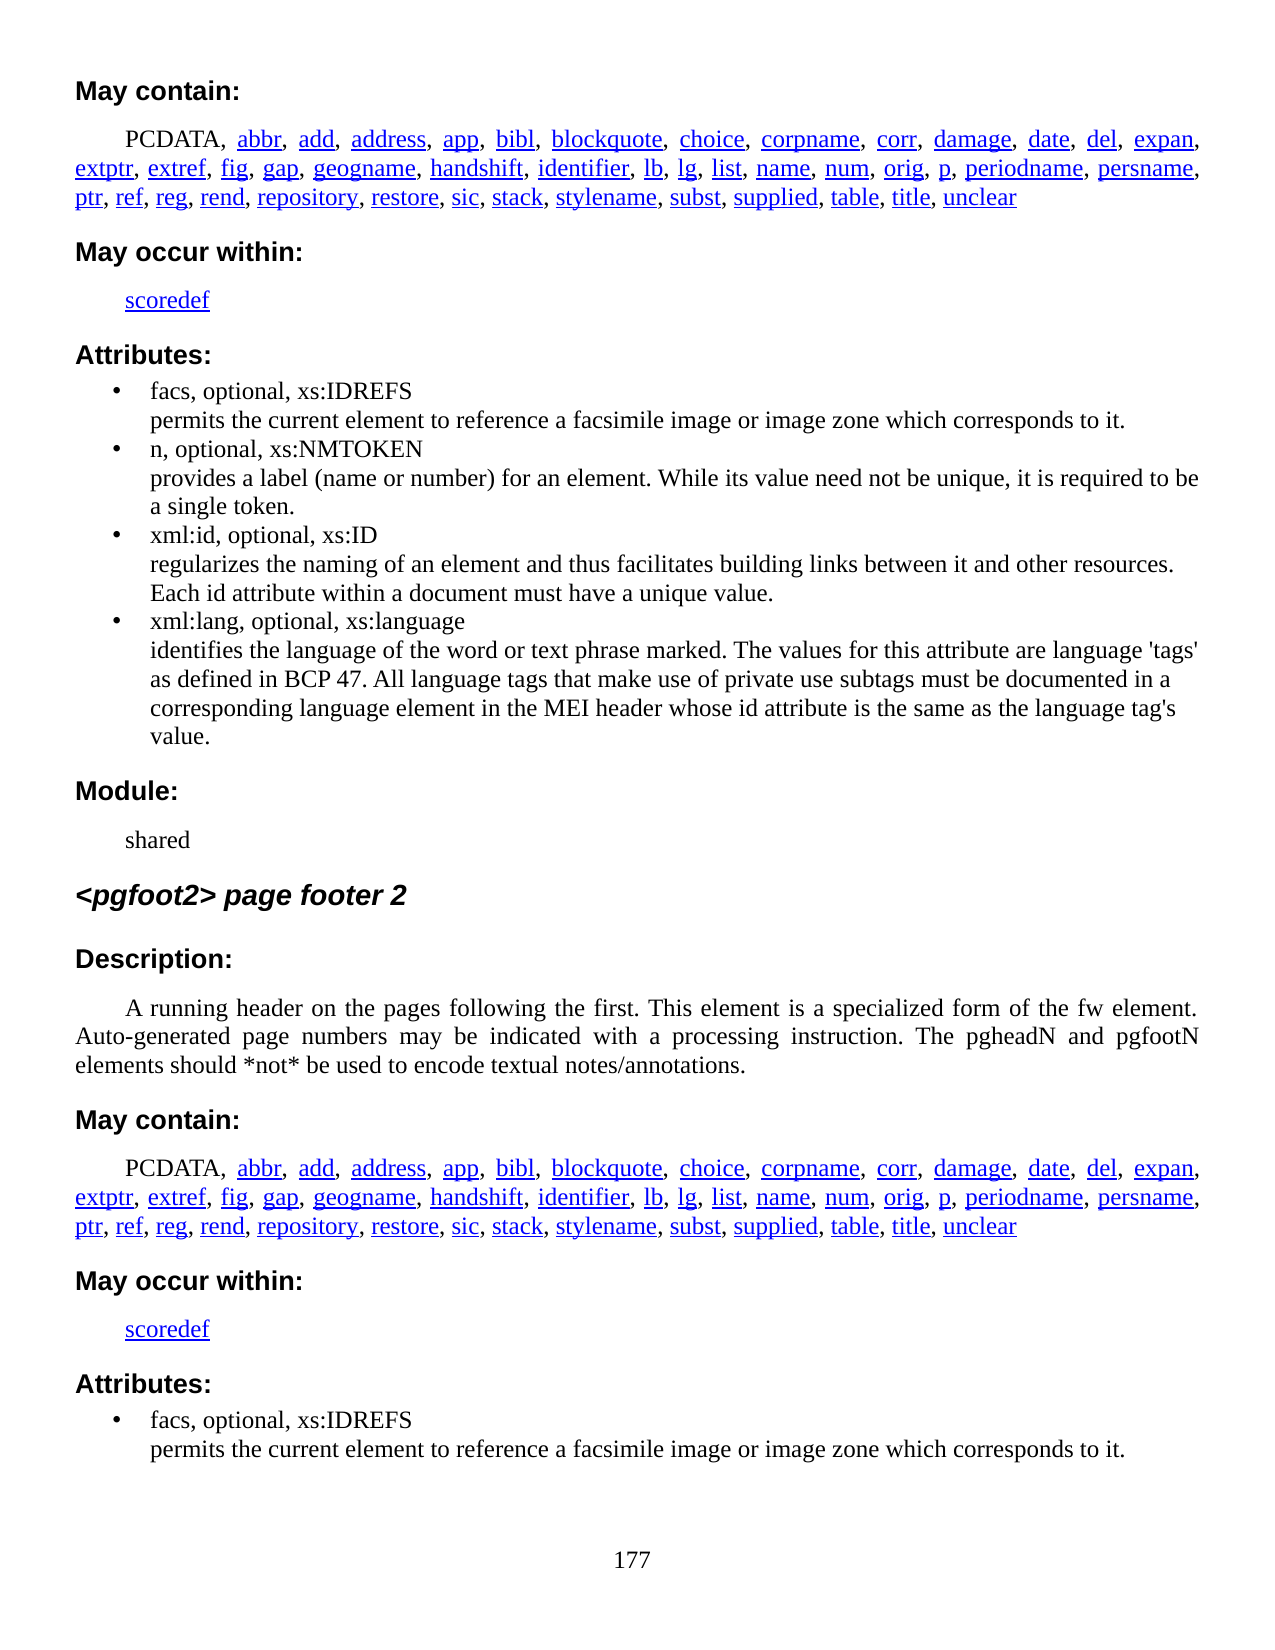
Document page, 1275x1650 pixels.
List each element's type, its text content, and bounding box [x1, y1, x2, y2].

subtitle Module: [75, 775, 1200, 806]
subtitle May contain: [75, 1104, 1200, 1135]
subtitle Attributes: [75, 1368, 1200, 1399]
list facs, optional, xs:IDREFS permits the current element to reference a facsimile image or image zone which corresponds to it. [112, 1405, 1200, 1463]
text scoredef [75, 1314, 1200, 1343]
text PCDATA, abbr, add, address, app, bibl, blockquote, choice, corpname, corr, damage, date, del, expan, extptr, extref, fig, gap, geogname, handshift, identifier, lb, lg, list, name, num, orig, p, periodname, persname, ptr, ref, reg, rend, repository, restore, sic, stack, stylename, subst, supplied, table, title, unclear [75, 124, 1200, 211]
text PCDATA, abbr, add, address, app, bibl, blockquote, choice, corpname, corr, damage, date, del, expan, extptr, extref, fig, gap, geogname, handshift, identifier, lb, lg, list, name, num, orig, p, periodname, persname, ptr, ref, reg, rend, repository, restore, sic, stack, stylename, subst, supplied, table, title, unclear [75, 1153, 1200, 1240]
text shared [75, 825, 1200, 853]
subtitle May occur within: [75, 236, 1200, 267]
subtitle <pgfoot2> page footer 2 [75, 878, 1200, 912]
subtitle May contain: [75, 75, 1200, 106]
list xml:lang, optional, xs:language identifies the language of the word or text phrase marked. The values for this attribute are language 'tags' as defined in BCP 47. All language tags that make use of private use subtags must be documented in a corresponding language element in the MEI header whose id attribute is the same as the language tag's value. [112, 606, 1200, 750]
list n, optional, xs:NMTOKEN provides a label (name or number) for an element. While its value need not be unique, it is required to be a single token. [112, 434, 1200, 520]
text scoredef [75, 285, 1200, 314]
text A running header on the pages following the first. This element is a specialized form of the fw element. Auto-generated page numbers may be indicated with a processing instruction. The pgheadN and pgfootN elements should *not* be used to encode textual notes/annotations. [75, 993, 1200, 1079]
list xml:id, optional, xs:ID regularizes the naming of an element and thus facilitates building links between it and other resources. Each id attribute within a document must have a unique value. [112, 520, 1200, 606]
subtitle Description: [75, 943, 1200, 974]
list facs, optional, xs:IDREFS permits the current element to reference a facsimile image or image zone which corresponds to it. [112, 376, 1200, 434]
subtitle Attributes: [75, 339, 1200, 370]
subtitle May occur within: [75, 1265, 1200, 1296]
